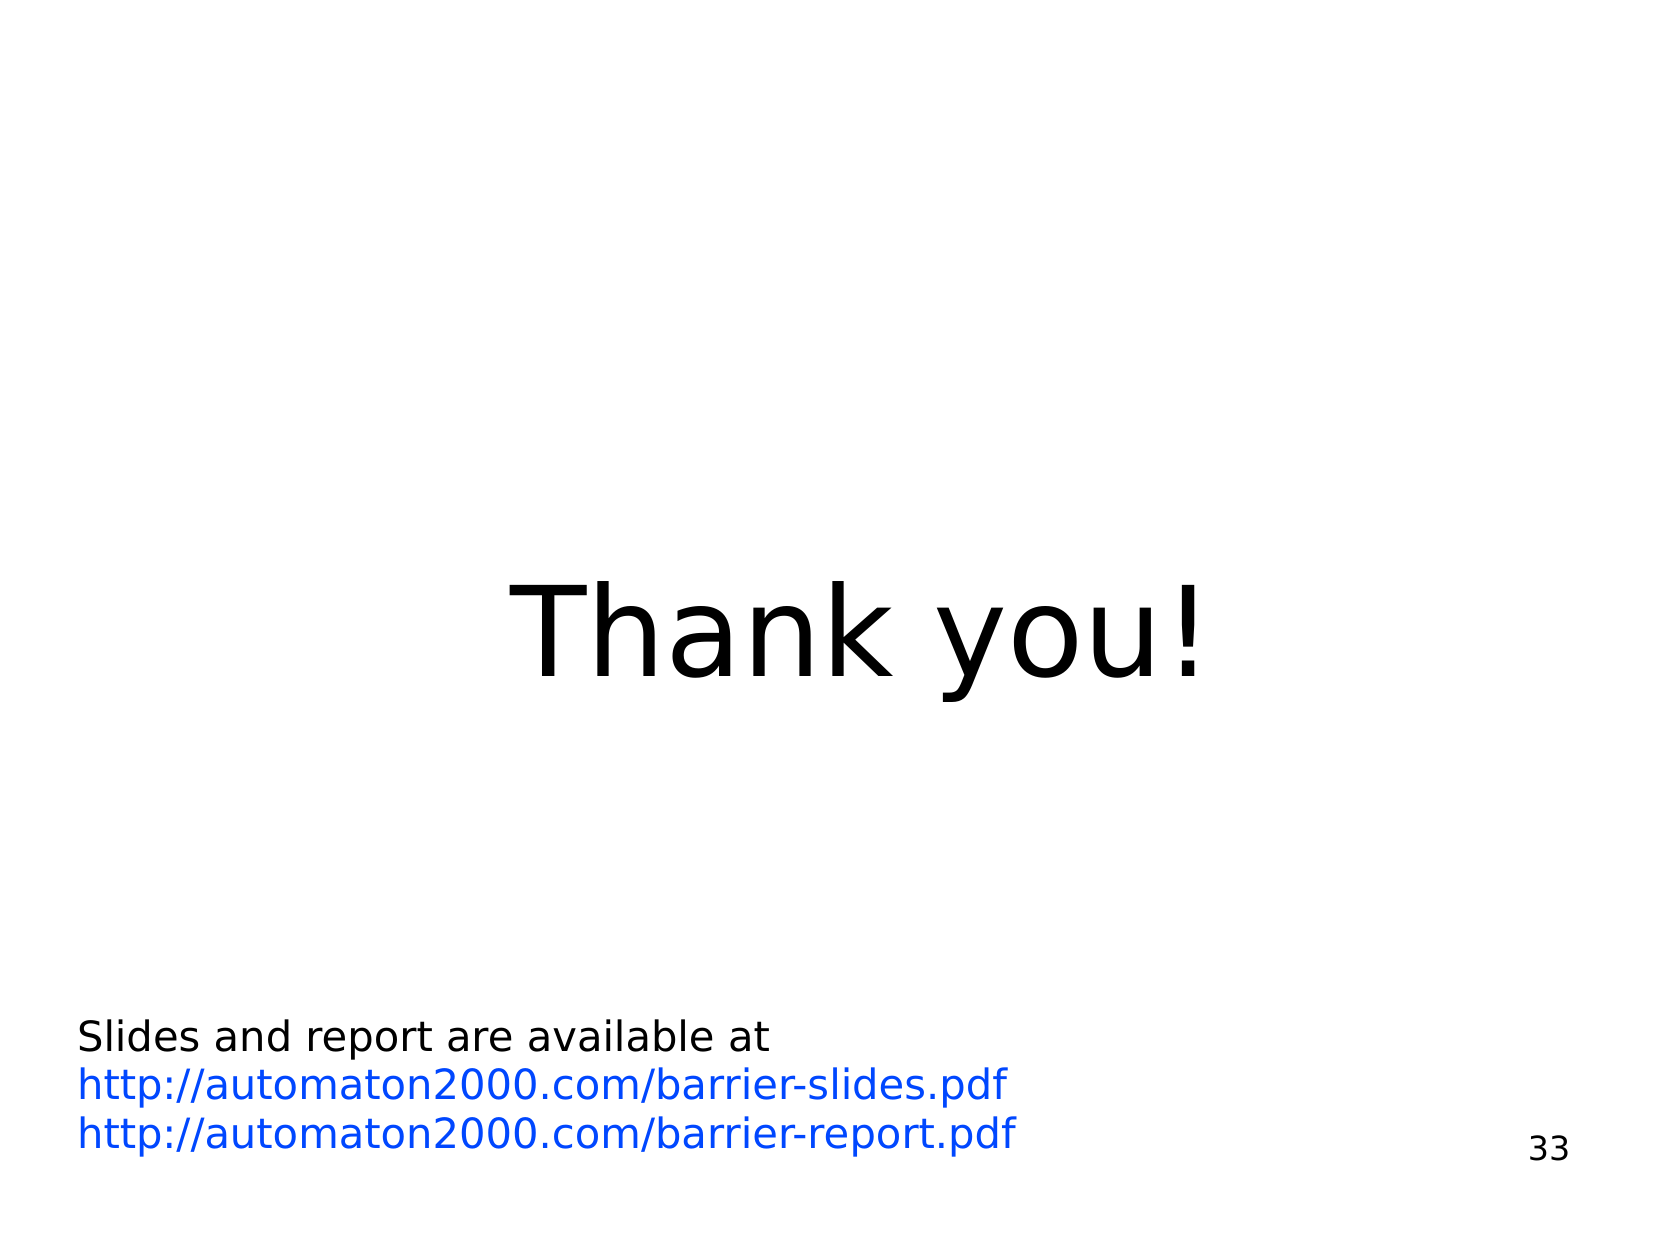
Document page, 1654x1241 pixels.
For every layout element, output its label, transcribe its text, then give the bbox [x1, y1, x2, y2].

text_box Slides and report are available at http://automaton2000.com/barrier-slides.pdf http://automaton2000.com/barrier-report.pdf [62, 1005, 1158, 1188]
list Thank you! [82, 560, 1571, 706]
